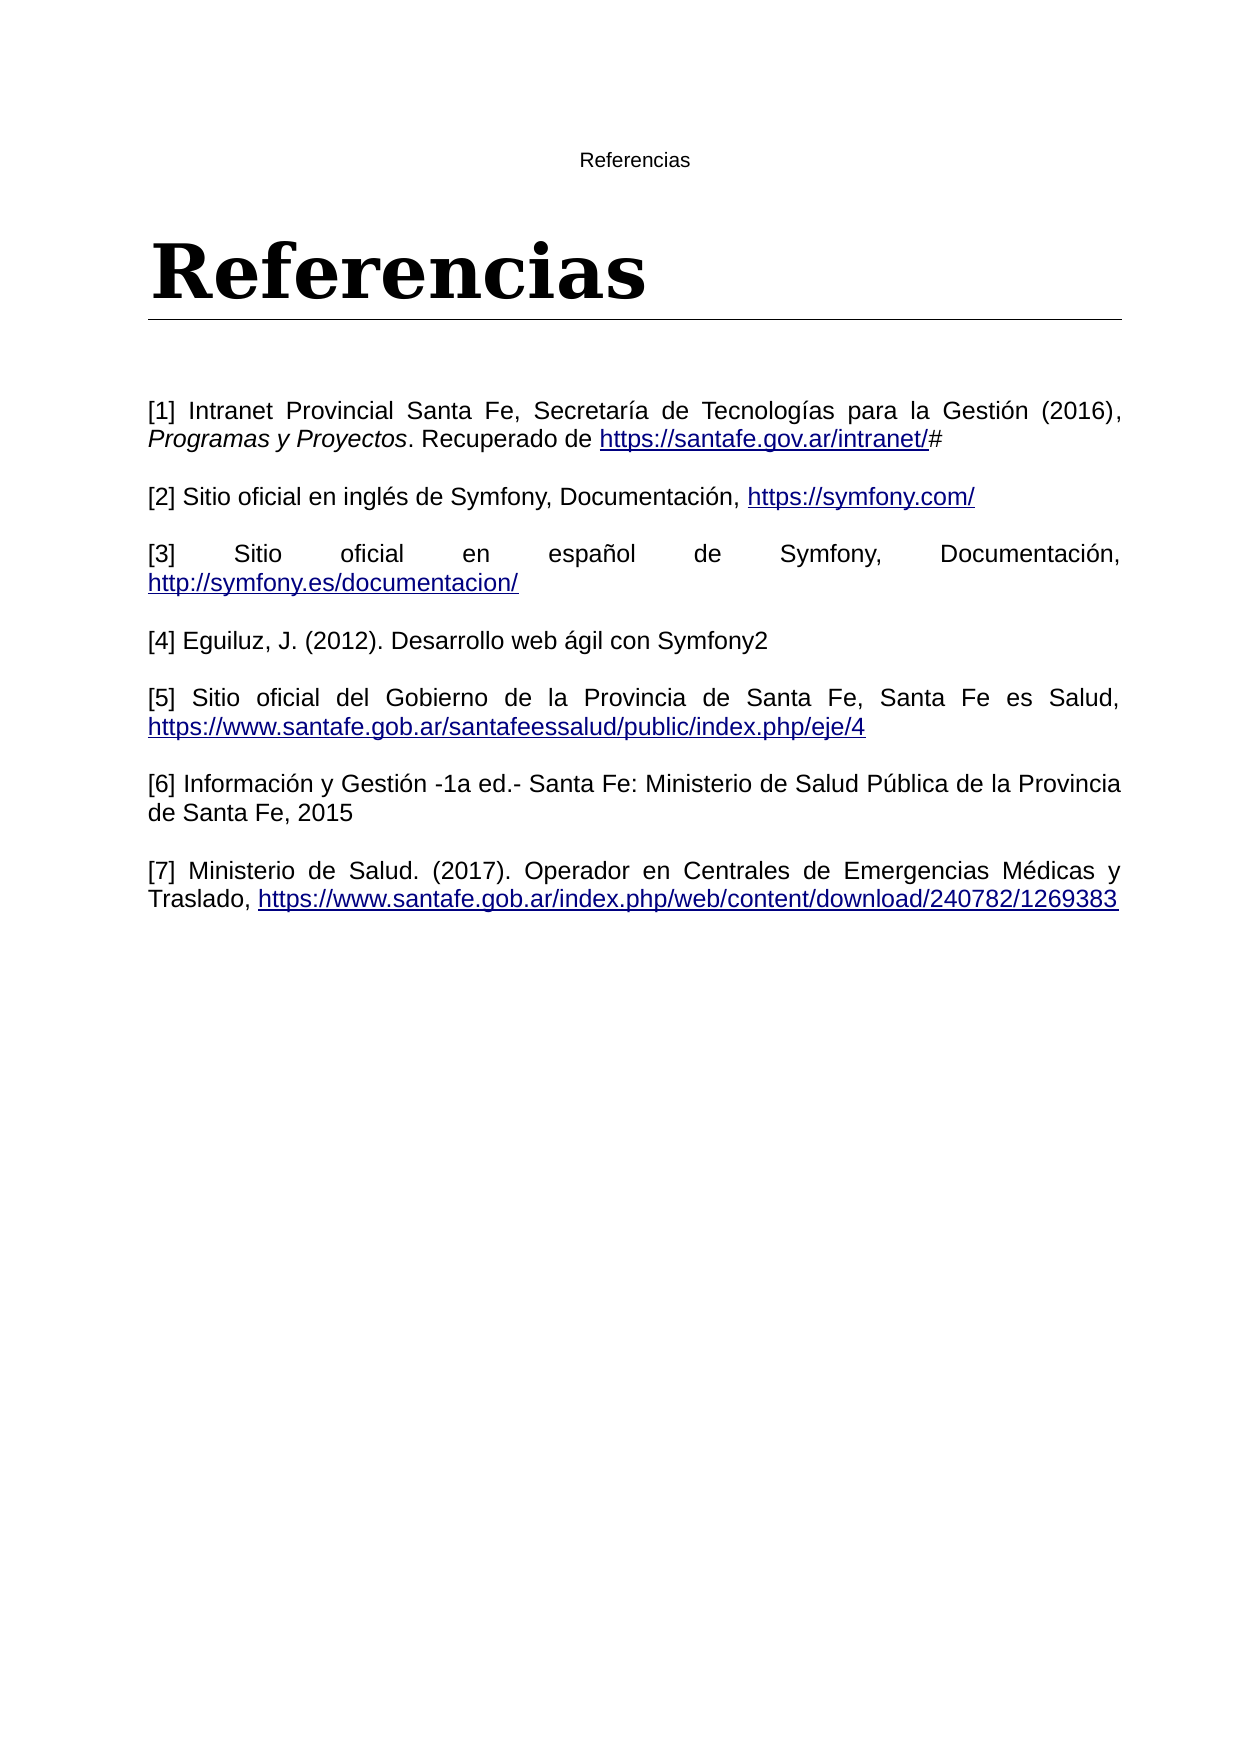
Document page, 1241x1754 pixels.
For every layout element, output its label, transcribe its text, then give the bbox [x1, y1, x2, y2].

text [1] Intranet Provincial Santa Fe, Secretaría de Tecnologías para la Gestión (2016), Programas y Proyectos. Recuperado de https://santafe.gov.ar/intranet/# [148, 396, 1122, 453]
text [2] Sitio oficial en inglés de Symfony, Documentación, https://symfony.com/ [148, 482, 1122, 511]
subtitle Referencias [148, 225, 1122, 319]
text [3] Sitio oficial en español de Symfony, Documentación, http://symfony.es/documentacion/ [148, 539, 1122, 597]
text [4] Eguiluz, J. (2012). Desarrollo web ágil con Symfony2 [148, 626, 1122, 654]
text [6] Información y Gestión -1a ed.- Santa Fe: Ministerio de Salud Pública de la Provincia de Santa Fe, 2015 [148, 769, 1122, 827]
text [7] Ministerio de Salud. (2017). Operador en Centrales de Emergencias Médicas y Traslado, https://www.santafe.gob.ar/index.php/web/content/download/240782/1269383 [148, 856, 1122, 913]
text [5] Sitio oficial del Gobierno de la Provincia de Santa Fe, Santa Fe es Salud, https://www.santafe.gob.ar/santafeessalud/public/index.php/eje/4 [148, 683, 1122, 741]
